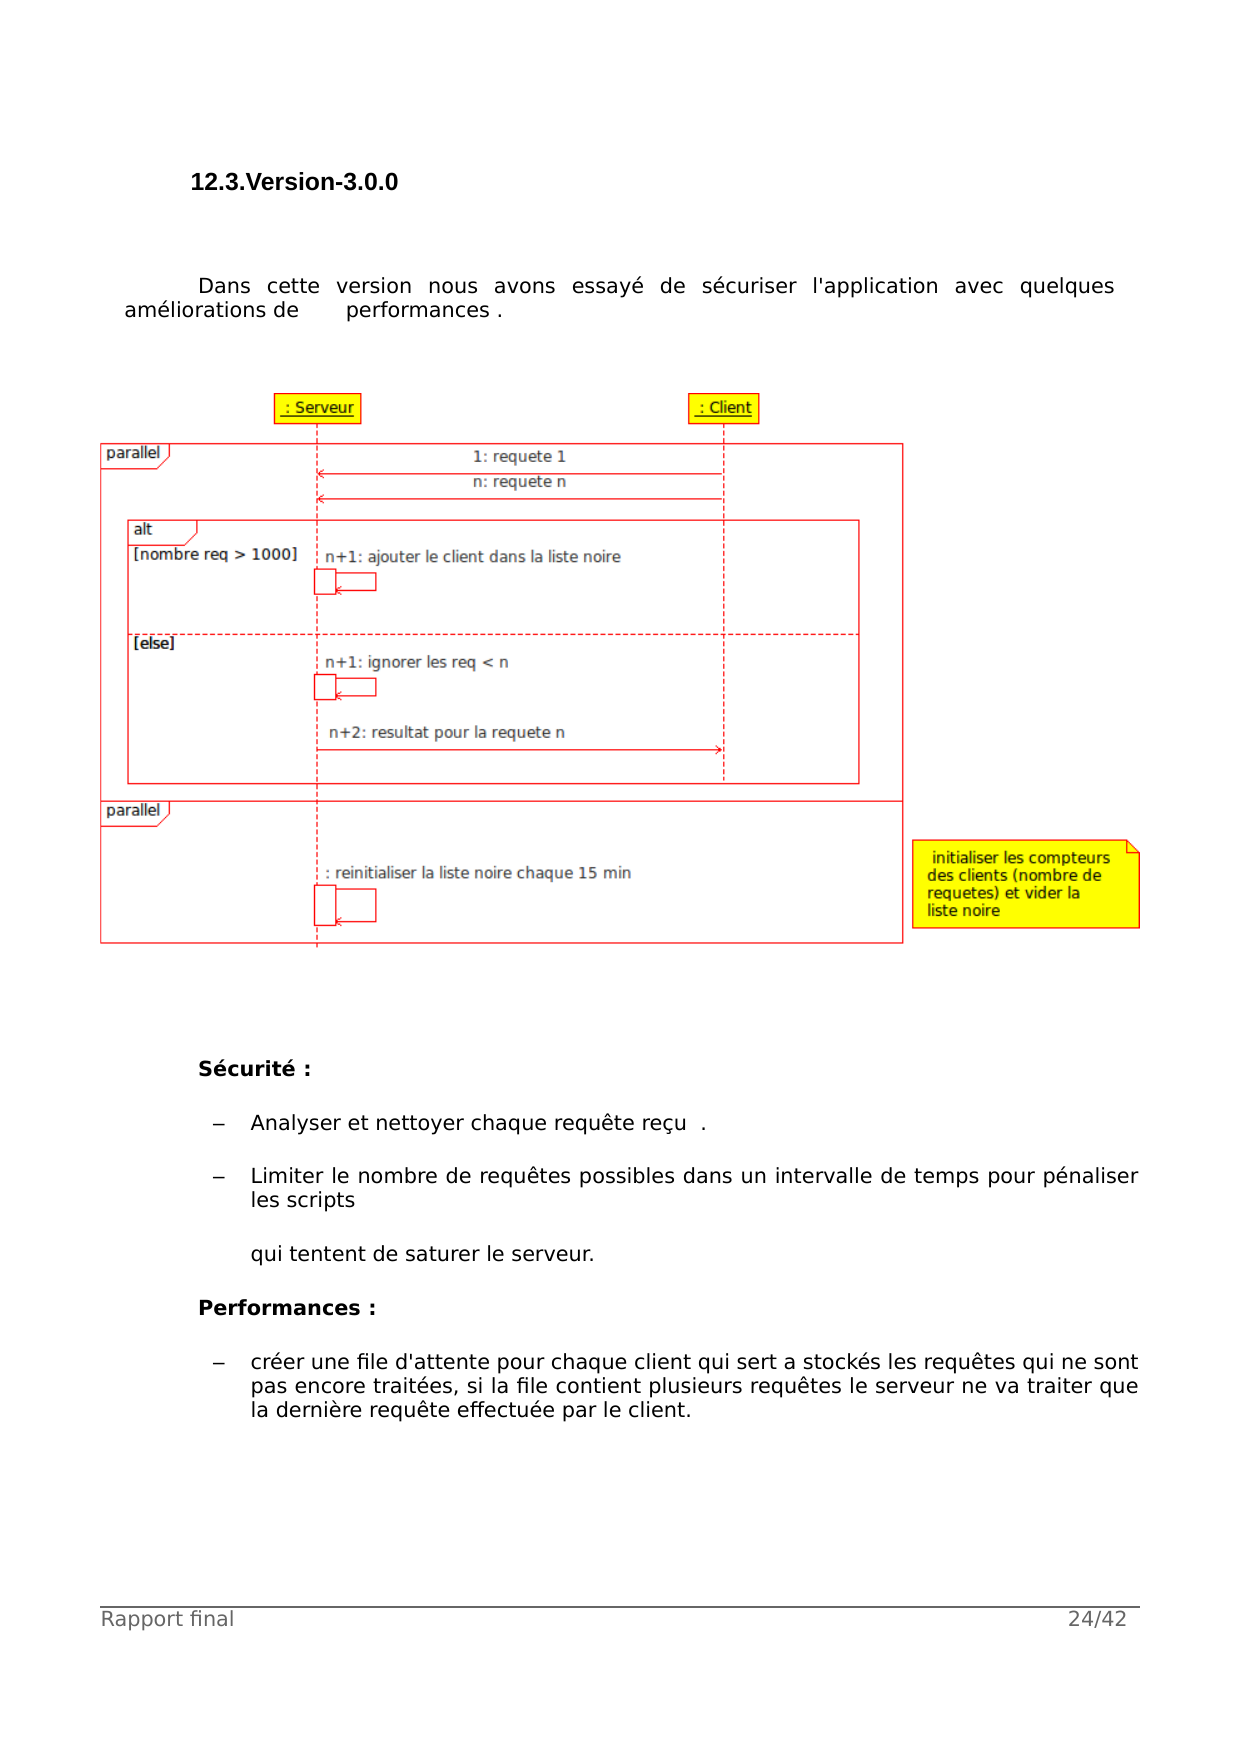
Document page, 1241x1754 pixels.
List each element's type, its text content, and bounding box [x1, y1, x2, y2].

subtitle 12.3.Version-3.0.0 [100, 167, 1140, 196]
list créer une file d'attente pour chaque client qui sert a stockés les requêtes qui ne sont pas encore traitées, si la file contient plusieurs requêtes le serveur ne va traiter que la dernière requête effectuée par le client. [213, 1350, 1140, 1423]
text Sécurité : [124, 1057, 1116, 1081]
text Dans cette version nous avons essayé de sécuriser l'application avec quelques améliorations de performances . [124, 274, 1116, 322]
text Performances : [124, 1296, 1116, 1320]
list Analyser et nettoyer chaque requête reçu . [213, 1111, 1140, 1135]
list qui tentent de saturer le serveur. [213, 1242, 1140, 1267]
list Limiter le nombre de requêtes possibles dans un intervalle de temps pour pénaliser les scripts [213, 1164, 1140, 1213]
picture [100, 393, 1140, 950]
